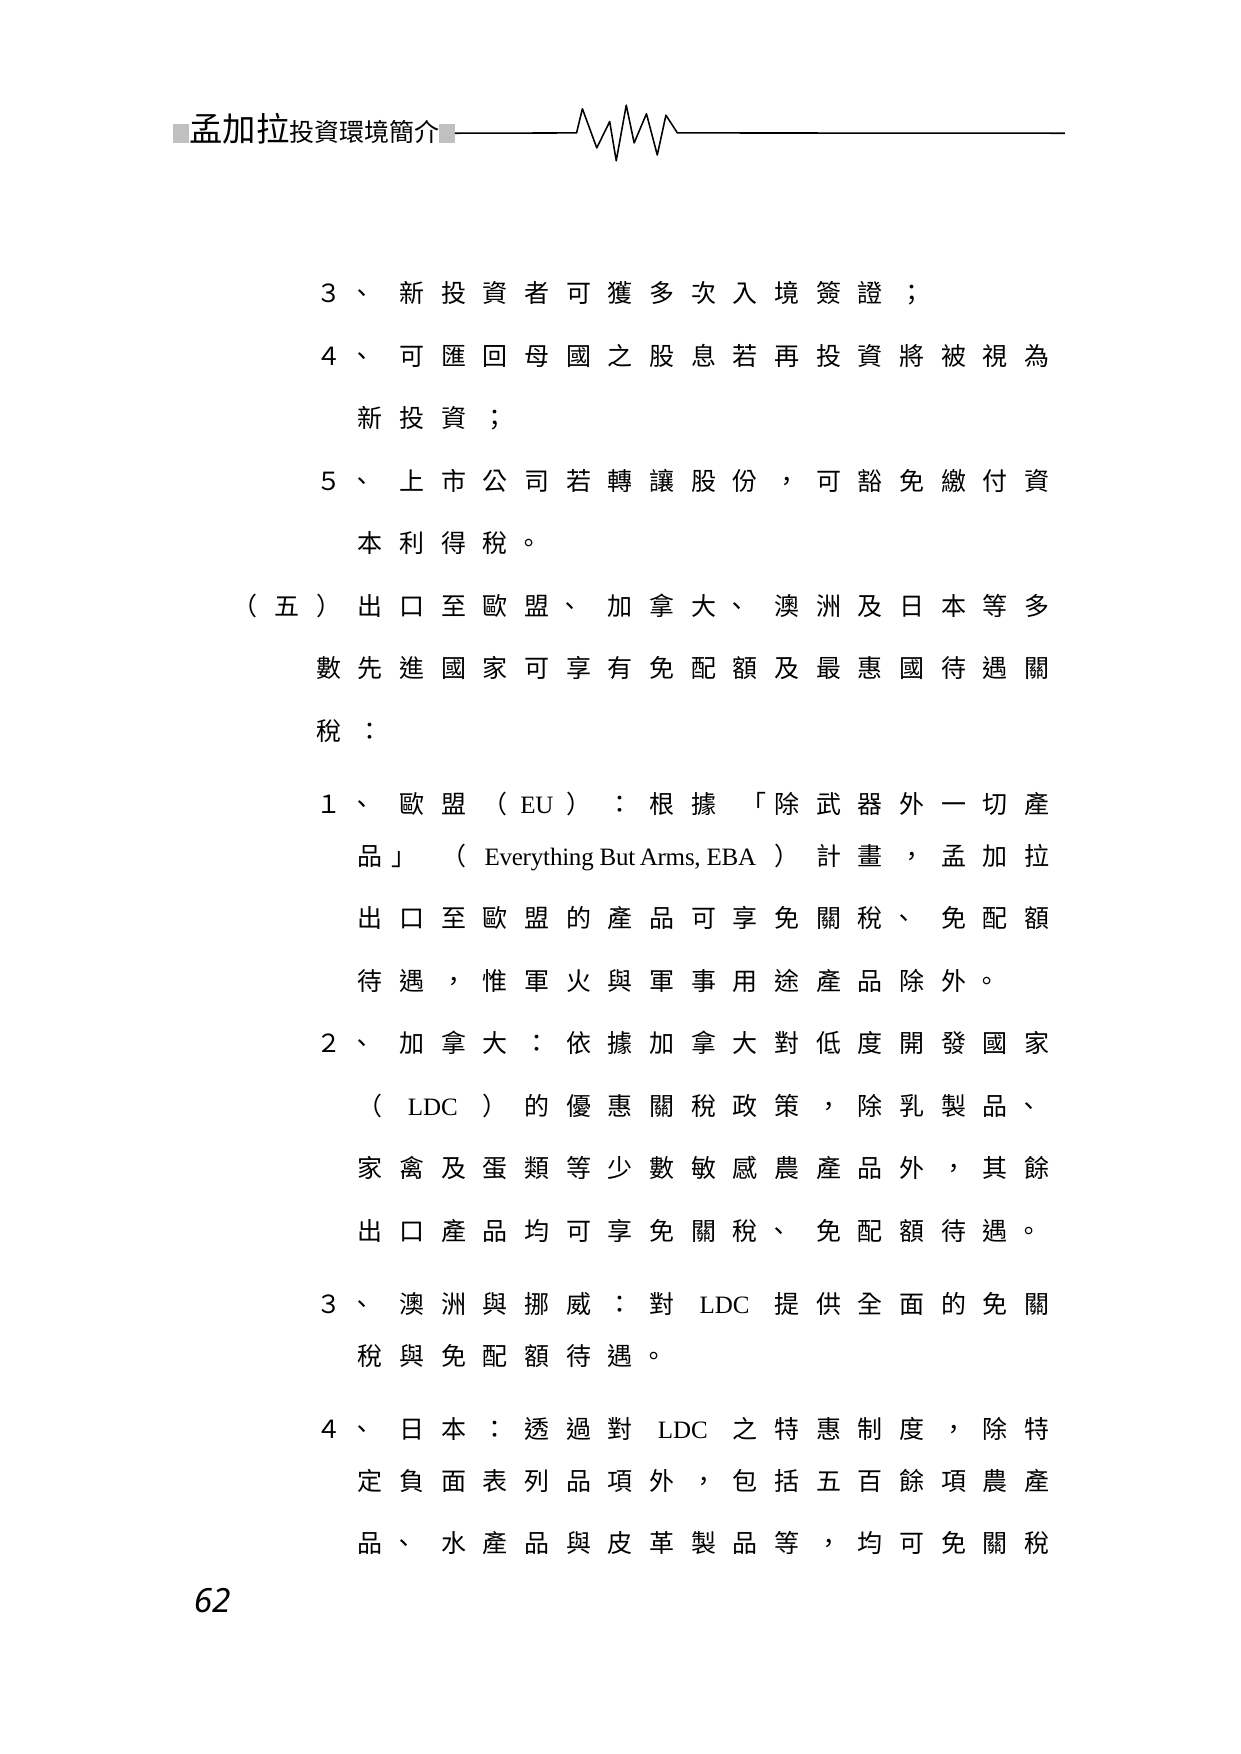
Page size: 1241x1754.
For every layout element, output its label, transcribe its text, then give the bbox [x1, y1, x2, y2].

text ３、新投資者可獲多次入境簽證； [281, 250, 1058, 313]
text １、歐盟（EU）：根據「除武器外一切產品」（Everything But Arms, EBA）計畫，孟加拉出口至歐盟的產品可享免關稅、免配額待遇，惟軍火與軍事用途產品除外。 [281, 750, 1058, 1000]
text （五）出口至歐盟、加拿大、澳洲及日本等多數先進國家可享有免配額及最惠國待遇關稅： [207, 563, 1058, 750]
text ５、上市公司若轉讓股份，可豁免繳付資本利得稅。 [281, 438, 1058, 563]
text ４、日本：透過對LDC之特惠制度，除特定負面表列品項外，包括五百餘項農產品、水產品與皮革製品等，均可免關稅 [281, 1375, 1058, 1563]
text ３、澳洲與挪威：對LDC提供全面的免關稅與免配額待遇。 [281, 1250, 1058, 1375]
text ４、可匯回母國之股息若再投資將被視為新投資； [281, 313, 1058, 438]
text ２、加拿大：依據加拿大對低度開發國家（LDC）的優惠關稅政策，除乳製品、家禽及蛋類等少數敏感農產品外，其餘出口產品均可享免關稅、免配額待遇。 [281, 1000, 1058, 1250]
